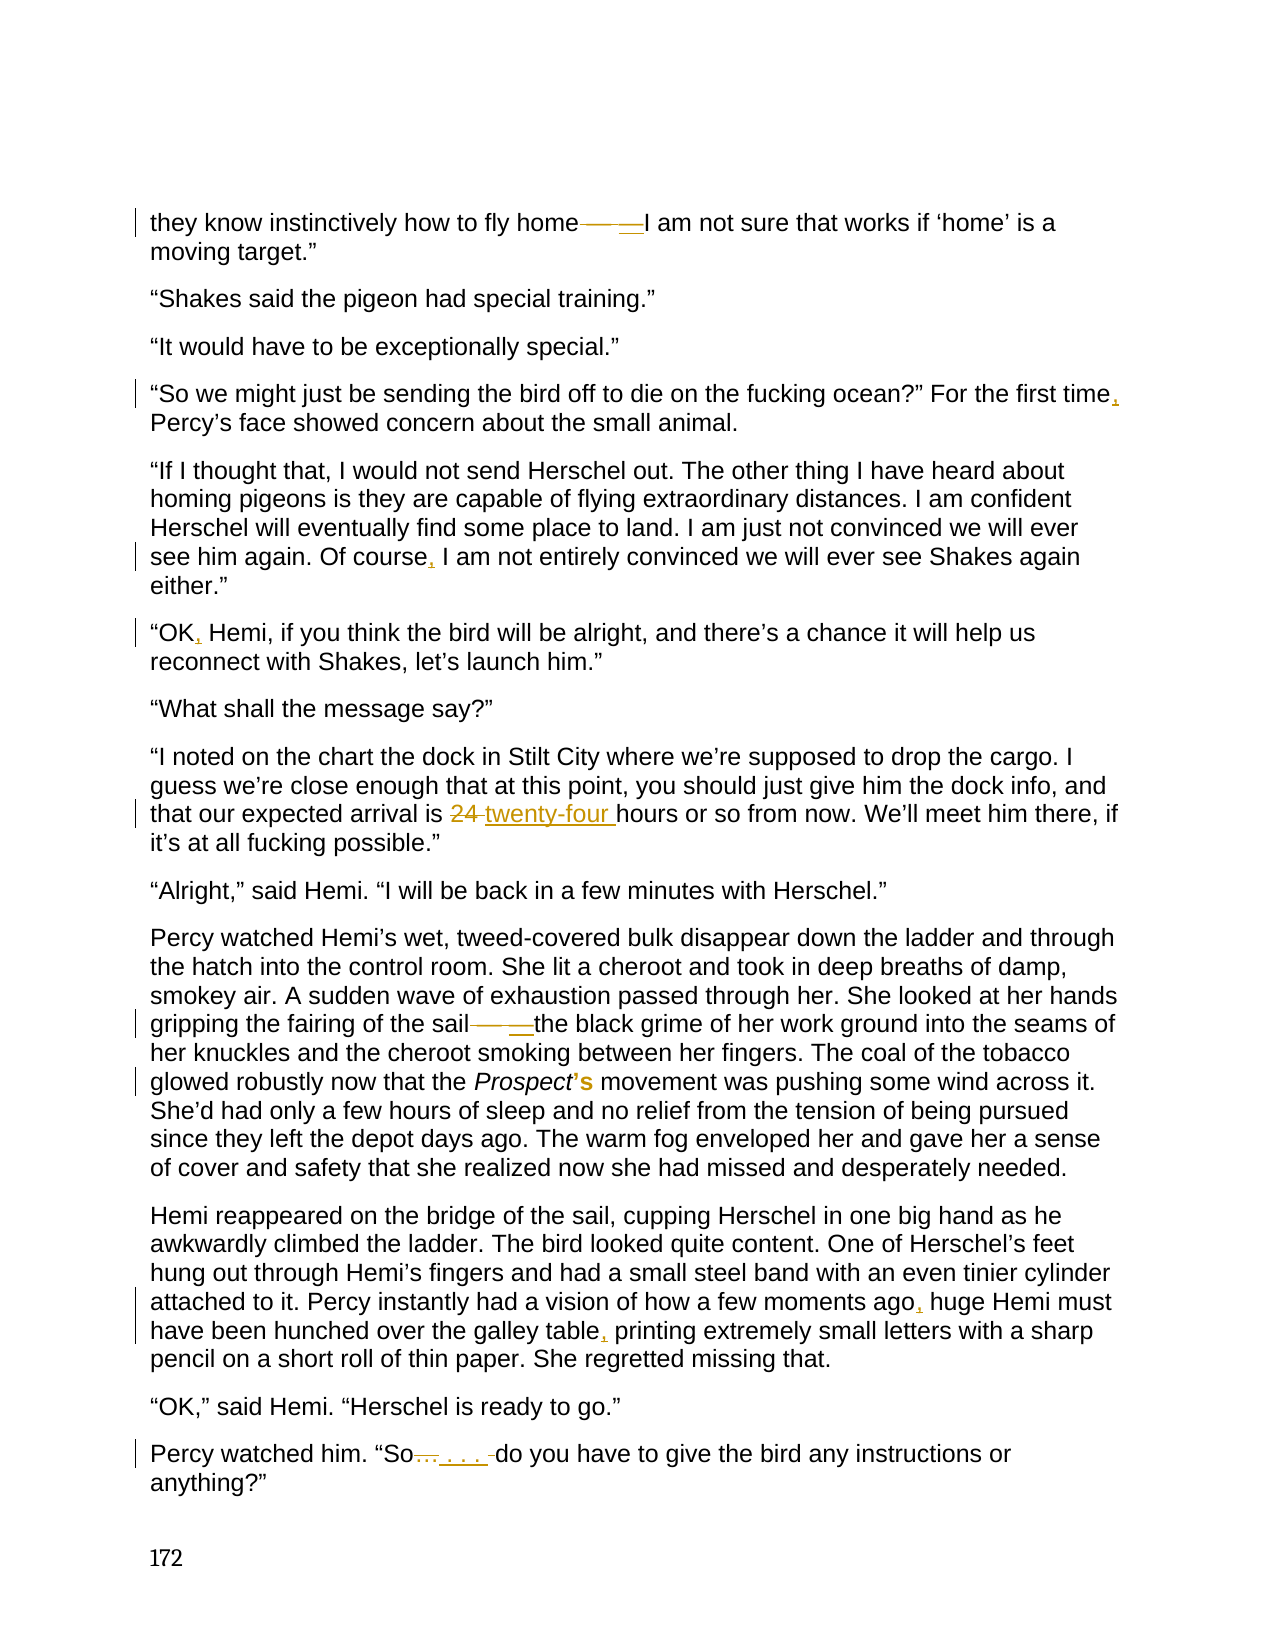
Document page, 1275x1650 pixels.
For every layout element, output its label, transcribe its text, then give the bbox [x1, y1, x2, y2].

text “If I thought that, I would not send Herschel out. The other thing I have heard about homing pigeons is they are capable of flying extraordinary distances. I am confident Herschel will eventually find some place to land. I am just not convinced we will ever see him again. Of course, I am not entirely convinced we will ever see Shakes again either.” [150, 456, 1125, 599]
text they know instinctively how to fly home—I am not sure that works if ‘home’ is a moving target.” [150, 208, 1125, 266]
text “It would have to be exceptionally special.” [150, 332, 1125, 361]
text “I noted on the chart the dock in Stilt City where we’re supposed to drop the cargo. I guess we’re close enough that at this point, you should just give him the dock info, and that our expected arrival is twenty-four hours or so from now. We’ll meet him there, if it’s at all fucking possible.” [150, 742, 1125, 857]
text Hemi reappeared on the bridge of the sail, cupping Herschel in one big hand as he awkwardly climbed the ladder. The bird looked quite content. One of Herschel’s feet hung out through Hemi’s fingers and had a small steel band with an even tinier cylinder attached to it. Percy instantly had a vision of how a few moments ago, huge Hemi must have been hunched over the galley table, printing extremely small letters with a sharp pencil on a short roll of thin paper. She regretted missing that. [150, 1201, 1125, 1373]
text Percy watched Hemi’s wet, tweed-covered bulk disappear down the ladder and through the hatch into the control room. She lit a cheroot and took in deep breaths of damp, smokey air. A sudden wave of exhaustion passed through her. She looked at her hands gripping the fairing of the sail—the black grime of her work ground into the seams of her knuckles and the cheroot smoking between her fingers. The coal of the tobacco glowed robustly now that the Prospect’s movement was pushing some wind across it. She’d had only a few hours of sleep and no relief from the tension of being pursued since they left the depot days ago. The warm fog enveloped her and gave her a sense of cover and safety that she realized now she had missed and desperately needed. [150, 923, 1125, 1182]
text “Alright,” said Hemi. “I will be back in a few minutes with Herschel.” [150, 876, 1125, 904]
text Percy watched him. “So . . . do you have to give the bird any instructions or anything?” [150, 1439, 1125, 1497]
text “OK, Hemi, if you think the bird will be alright, and there’s a chance it will help us reconnect with Shakes, let’s launch him.” [150, 618, 1125, 676]
text “What shall the message say?” [150, 694, 1125, 723]
text “OK,” said Hemi. “Herschel is ready to go.” [150, 1392, 1125, 1421]
text “Shakes said the pigeon had special training.” [150, 284, 1125, 313]
text “So we might just be sending the bird off to die on the fucking ocean?” For the first time, Percy’s face showed concern about the small animal. [150, 379, 1125, 437]
